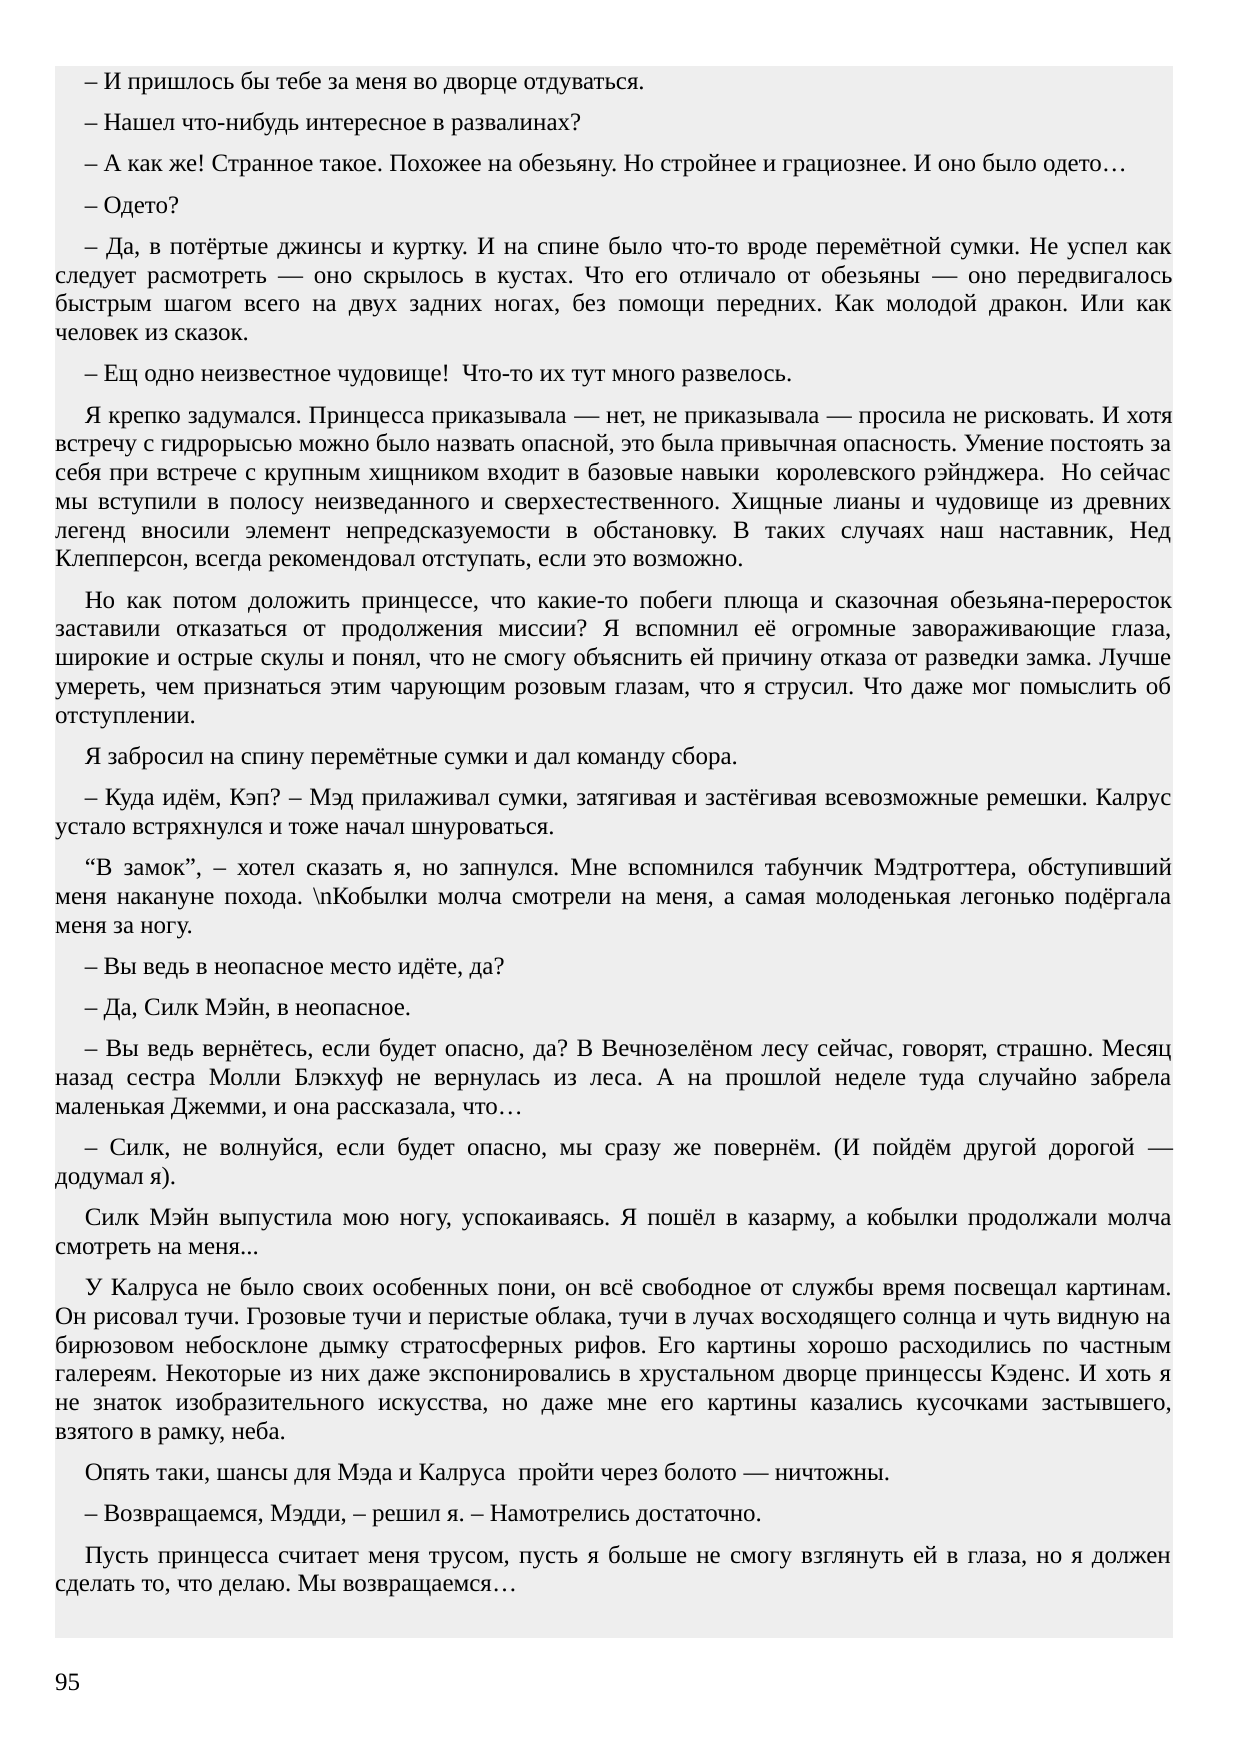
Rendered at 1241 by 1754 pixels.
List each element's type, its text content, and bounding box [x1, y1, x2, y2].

text – А как же! Странное такое. Похожее на обезьяну. Но стройнее и грациознее. И оно было одето… [55, 148, 1173, 177]
text Пусть принцесса считает меня трусом, пусть я больше не смогу взглянуть ей в глаза, но я должен сделать то, что делаю. Мы возвращаемся… [55, 1540, 1173, 1597]
text – Ещ одно неизвестное чудовище! Что-то их тут много развелось. [55, 358, 1173, 387]
text – Возвращаемся, Мэдди, – решил я. – Намотрелись достаточно. [55, 1498, 1173, 1527]
text – Куда идём, Кэп? – Мэд прилаживал сумки, затягивая и застёгивая всевозможные ремешки. Калрус устало встряхнулся и тоже начал шнуроваться. [55, 782, 1173, 840]
text У Калруса не было своих особенных пони, он всё свободное от службы время посвещал картинам. Он рисовал тучи. Грозовые тучи и перистые облака, тучи в лучах восходящего солнца и чуть видную на бирюзовом небосклоне дымку стратосферных рифов. Его картины хорошо расходились по частным галереям. Некоторые из них даже экспонировались в хрустальном дворце принцессы Кэденс. И хоть я не знаток изобразительного искусства, но даже мне его картины казались кусочками застывшего, взятого в рамку, неба. [55, 1272, 1173, 1445]
text Я забросил на спину перемётные сумки и дал команду сбора. [55, 741, 1173, 770]
text – Силк, не волнуйся, если будет опасно, мы сразу же повернём. (И пойдём другой дорогой — додумал я). [55, 1132, 1173, 1190]
text – Да, в потёртые джинсы и куртку. И на спине было что-то вроде перемётной сумки. Не успел как следует расмотреть — оно скрылось в кустах. Что его отличало от обезьяны — оно передвигалось быстрым шагом всего на двух задних ногах, без помощи передних. Как молодой дракон. Или как человек из сказок. [55, 231, 1173, 346]
text “В замок”, – хотел сказать я, но запнулся. Мне вспомнился табунчик Мэдтроттера, обступивший меня накануне похода. \nКобылки молча смотрели на меня, а самая молоденькая легонько подёргала меня за ногу. [55, 852, 1173, 938]
text – Да, Силк Мэйн, в неопасное. [55, 992, 1173, 1021]
text Опять таки, шансы для Мэда и Калруса пройти через болото — ничтожны. [55, 1457, 1173, 1486]
text – И пришлось бы тебе за меня во дворце отдуваться. [55, 66, 1173, 95]
text – Вы ведь вернётесь, если будет опасно, да? В Вечнозелёном лесу сейчас, говорят, страшно. Месяц назад сестра Молли Блэкхуф не вернулась из леса. А на прошлой неделе туда случайно забрела маленькая Джемми, и она рассказала, что… [55, 1033, 1173, 1120]
text – Одето? [55, 190, 1173, 218]
text – Вы ведь в неопасное место идёте, да? [55, 951, 1173, 980]
text Я крепко задумался. Принцесса приказывала — нет, не приказывала — просила не рисковать. И хотя встречу с гидрорысью можно было назвать опасной, это была привычная опасность. Умение постоять за себя при встрече с крупным хищником входит в базовые навыки королевского рэйнджера. Но сейчас мы вступили в полосу неизведанного и сверхестественного. Хищные лианы и чудовище из древних легенд вносили элемент непредсказуемости в обстановку. В таких случаях наш наставник, Нед Клепперсон, всегда рекомендовал отступать, если это возможно. [55, 400, 1173, 572]
text Силк Мэйн выпустила мою ногу, успокаиваясь. Я пошёл в казарму, а кобылки продолжали молча смотреть на меня... [55, 1202, 1173, 1260]
text Но как потом доложить принцессе, что какие-то побеги плюща и сказочная обезьяна-переросток заставили отказаться от продолжения миссии? Я вспомнил её огромные завораживающие глаза, широкие и острые скулы и понял, что не смогу объяснить ей причину отказа от разведки замка. Лучше умереть, чем признаться этим чарующим розовым глазам, что я струсил. Что даже мог помыслить об отступлении. [55, 585, 1173, 728]
text – Нашел что-нибудь интересное в развалинах? [55, 107, 1173, 136]
